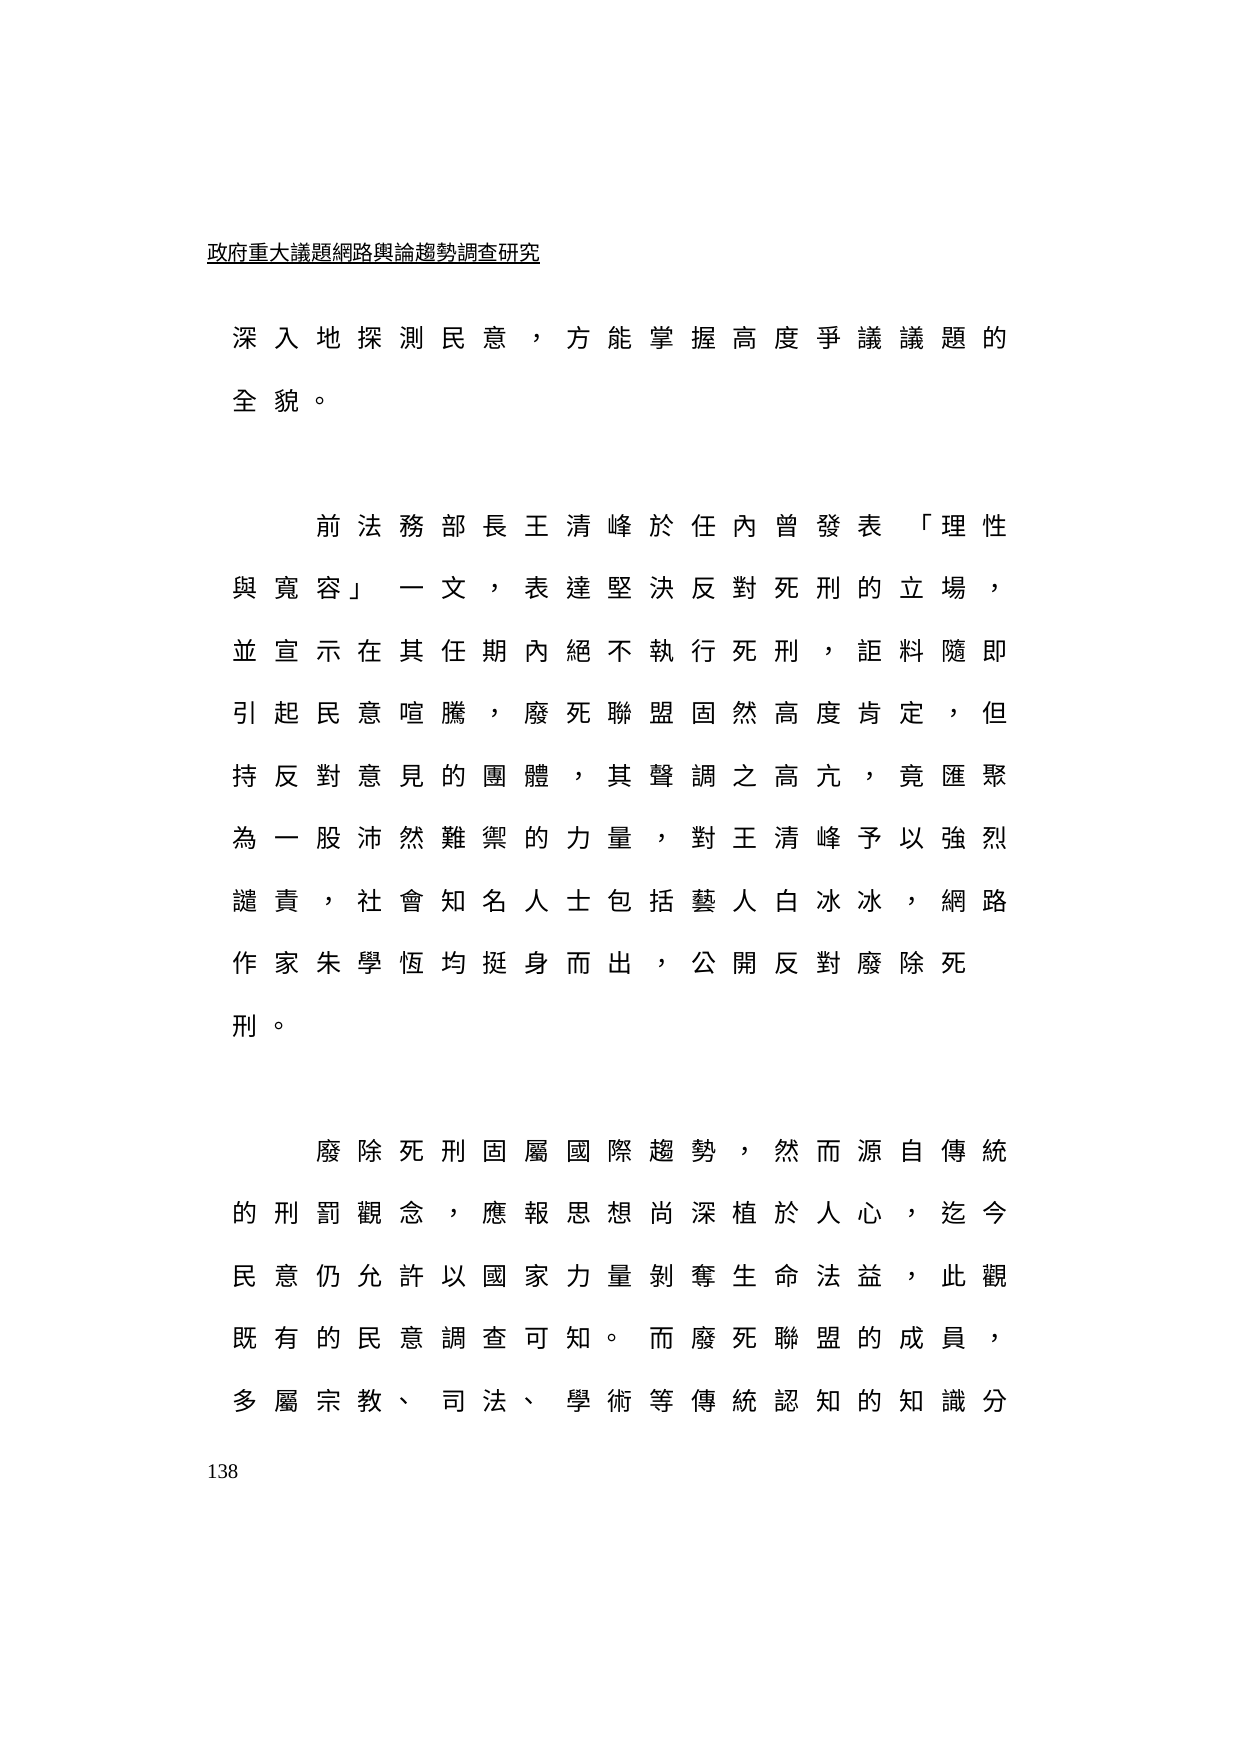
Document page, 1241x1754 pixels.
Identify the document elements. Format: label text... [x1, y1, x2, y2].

text 廢除死刑固屬國際趨勢，然而源自傳統的刑罰觀念，應報思想尚深植於人心，迄今民意仍允許以國家力量剝奪生命法益，此觀既有的民意調查可知。而廢死聯盟的成員，多屬宗教、司法、學術等傳統認知的知識分 [224, 1108, 1016, 1420]
text 前法務部長王清峰於任內曾發表「理性與寬容」一文，表達堅決反對死刑的立場，並宣示在其任期內絕不執行死刑，詎料隨即引起民意喧騰，廢死聯盟固然高度肯定，但持反對意見的團體，其聲調之高亢，竟匯聚為一股沛然難禦的力量，對王清峰予以強烈譴責，社會知名人士包括藝人白冰冰，網路作家朱學恆均挺身而出，公開反對廢除死刑。 [224, 483, 1016, 1045]
text 深入地探測民意，方能掌握高度爭議議題的全貌。 [224, 295, 1016, 420]
